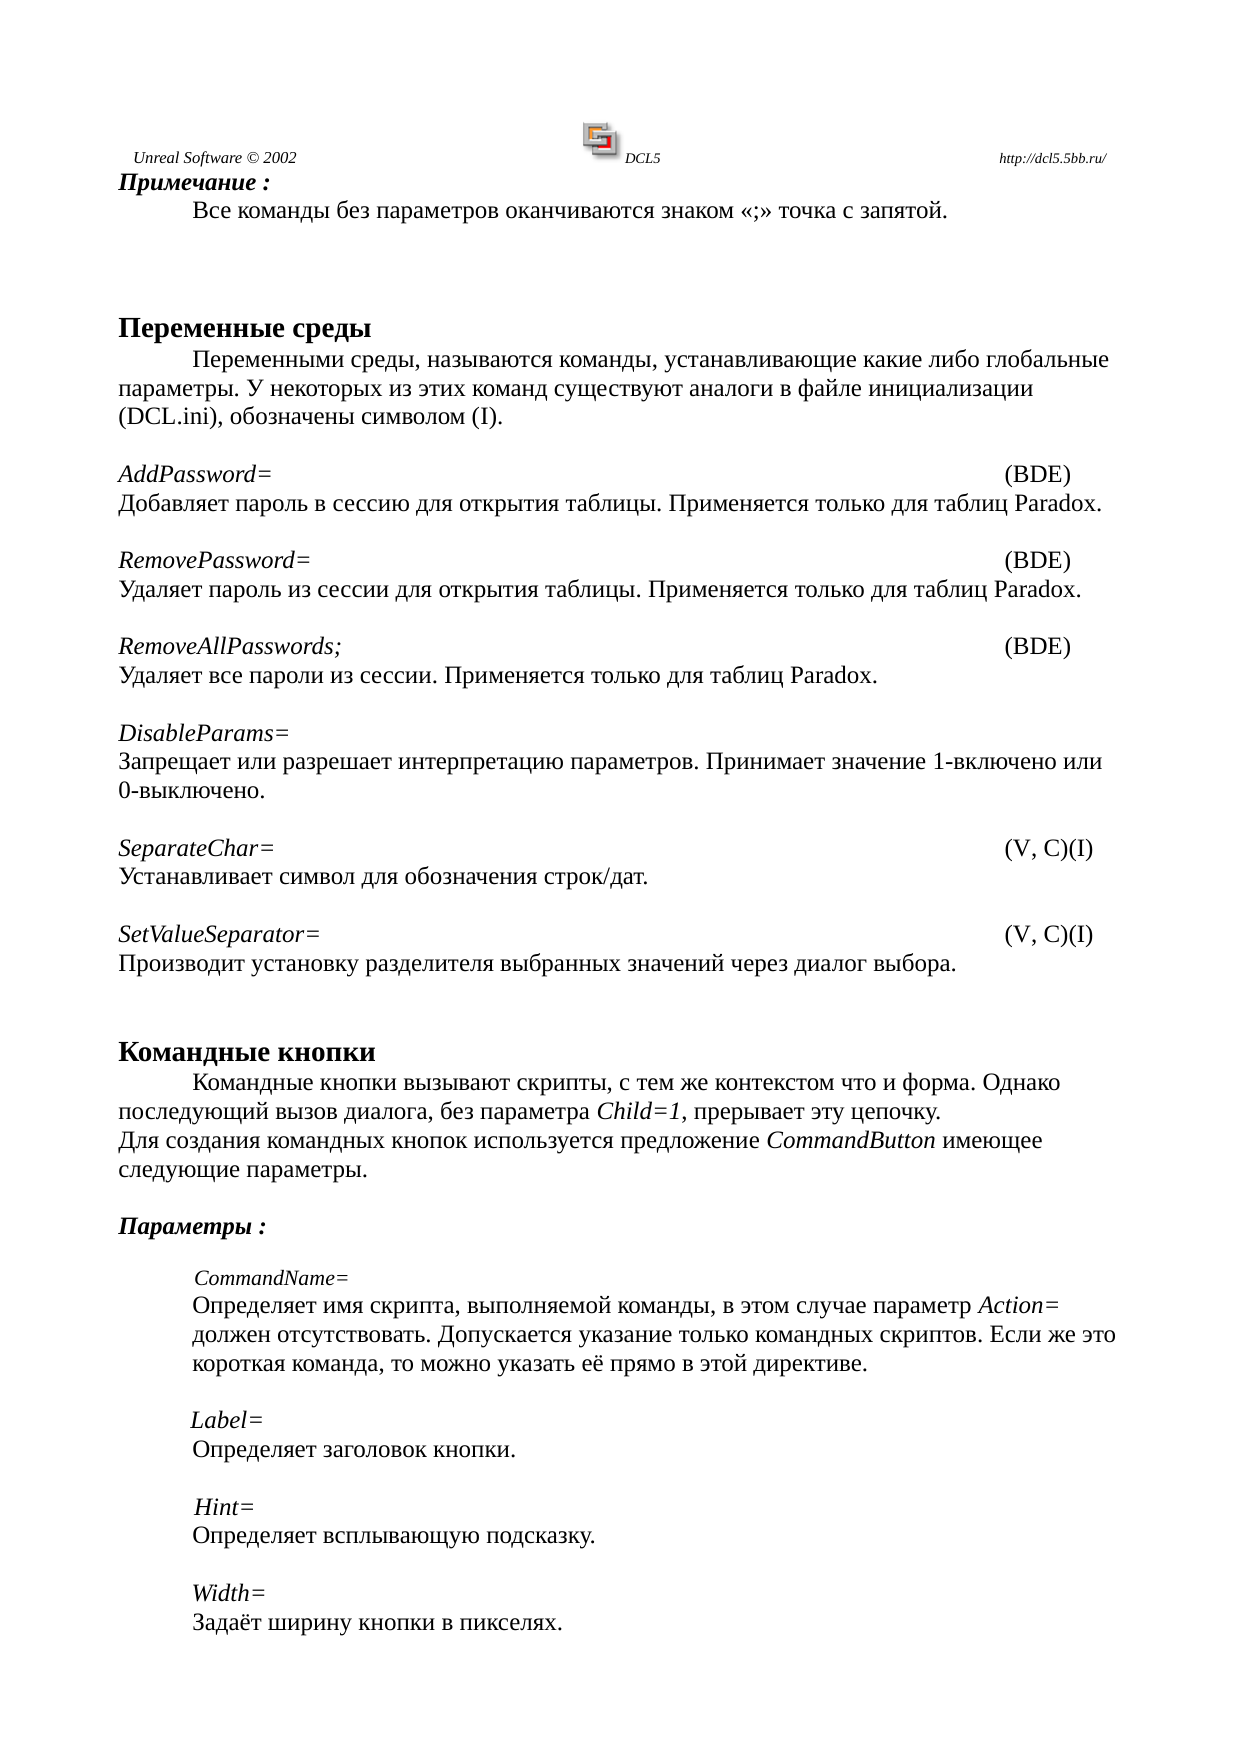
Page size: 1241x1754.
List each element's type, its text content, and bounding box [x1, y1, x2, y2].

text Командные кнопки вызывают скрипты, с тем же контекстом что и форма. Однако последующий вызов диалога, без параметра Child=1, прерывает эту цепочку. [118, 1067, 1122, 1125]
text Примечание : [118, 167, 1122, 195]
text Командные кнопки [118, 1034, 1122, 1067]
text Параметры : [118, 1211, 1122, 1240]
text Все команды без параметров оканчиваются знаком «;» точка с запятой. [118, 195, 1122, 224]
subtitle Hint= [194, 1492, 1122, 1520]
text Переменными среды, называются команды, устанавливающие какие либо глобальные параметры. У некоторых из этих команд существуют аналоги в файле инициализации (DCL.ini), обозначены символом (I). [118, 344, 1122, 430]
subtitle Label= [190, 1405, 1122, 1434]
text SeparateChar= (V, C)(I) [118, 833, 1122, 861]
text Задаёт ширину кнопки в пикселях. [118, 1607, 1122, 1635]
picture [579, 118, 625, 164]
text RemovePassword= (BDE) [118, 545, 1122, 574]
text Устанавливает символ для обозначения строк/дат. [118, 861, 1122, 890]
text Запрещает или разрешает интерпретацию параметров. Принимает значение 1-включено или 0-выключено. [118, 746, 1122, 804]
subtitle CommandName= [194, 1265, 1122, 1290]
text Определяет заголовок кнопки. [118, 1434, 1122, 1463]
text Удаляет пароль из сессии для открытия таблицы. Применяется только для таблиц Paradox. [118, 574, 1122, 603]
subtitle Width= [191, 1578, 1122, 1607]
text Производит установку разделителя выбранных значений через диалог выбора. [118, 948, 1122, 976]
subtitle DisableParams= [118, 718, 1122, 746]
text AddPassword= (BDE) Добавляет пароль в сессию для открытия таблицы. Применяется только для таблиц Paradox. [118, 459, 1122, 516]
text SetValueSeparator= (V, C)(I) [118, 919, 1122, 948]
text Определяет всплывающую подсказку. [118, 1520, 1122, 1549]
text RemoveAllPasswords; (BDE) [118, 631, 1122, 660]
text Удаляет все пароли из сессии. Применяется только для таблиц Paradox. [118, 660, 1122, 689]
subtitle Переменные среды [118, 310, 1122, 344]
text Определяет имя скрипта, выполняемой команды, в этом случае параметр Action= должен отсутствовать. Допускается указание только командных скриптов. Если же это короткая команда, то можно указать её прямо в этой директиве. [118, 1290, 1122, 1377]
text Для создания командных кнопок используется предложение CommandButton имеющее следующие параметры. [118, 1125, 1122, 1182]
